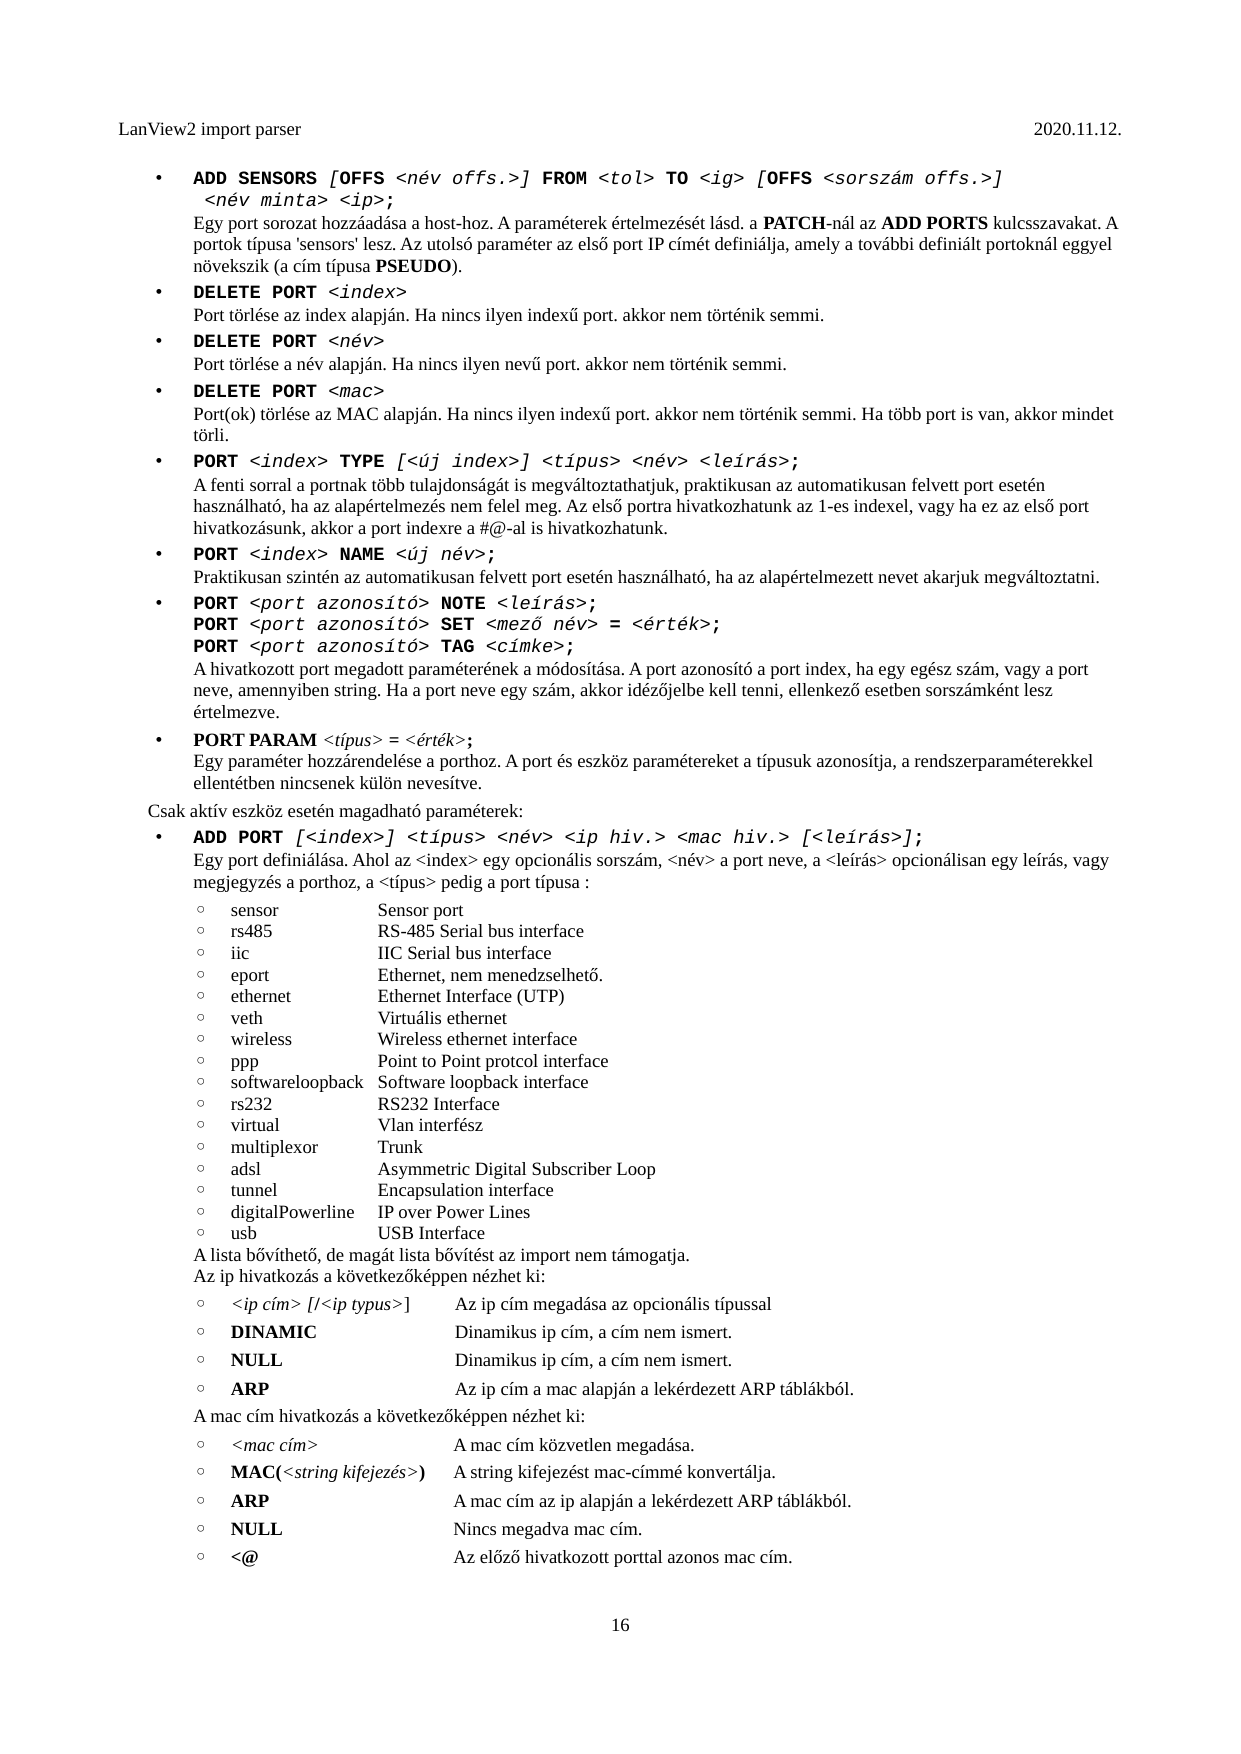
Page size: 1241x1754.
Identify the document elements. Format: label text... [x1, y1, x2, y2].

list DELETE PORT <index> Port törlése az index alapján. Ha nincs ilyen indexű port. akkor nem történik semmi. [156, 283, 1122, 326]
list MAC(<string kifejezés>) A string kifejezést mac-címmé konvertálja. [193, 1461, 1122, 1483]
list veth Virtuális ethernet [193, 1007, 1122, 1028]
list NULL Nincs megadva mac cím. [193, 1517, 1122, 1539]
list DELETE PORT <név> Port törlése a név alapján. Ha nincs ilyen nevű port. akkor nem történik semmi. [156, 332, 1122, 375]
list DINAMIC Dinamikus ip cím, a cím nem ismert. [193, 1321, 1122, 1343]
list rs485 RS-485 Serial bus interface [193, 920, 1122, 942]
list A lista bővíthető, de magát lista bővítést az import nem támogatja. Az ip hivatkozás a következőképpen nézhet ki: [156, 1244, 1122, 1287]
list sensor Sensor port [193, 899, 1122, 920]
list usb USB Interface [193, 1222, 1122, 1244]
list digitalPowerline IP over Power Lines [193, 1201, 1122, 1222]
list ppp Point to Point protcol interface [193, 1050, 1122, 1071]
list multiplexor Trunk [193, 1136, 1122, 1157]
list eport Ethernet, nem menedzselhető. [193, 963, 1122, 985]
list rs232 RS232 Interface [193, 1093, 1122, 1114]
text Csak aktív eszköz esetén magadható paraméterek: [118, 800, 1122, 821]
list <ip cím> [/<ip typus>] Az ip cím megadása az opcionális típussal [193, 1293, 1122, 1315]
list iic IIC Serial bus interface [193, 942, 1122, 963]
list wireless Wireless ethernet interface [193, 1028, 1122, 1050]
list A mac cím hivatkozás a következőképpen nézhet ki: [156, 1405, 1122, 1427]
list PORT <index> NAME <új név>; Praktikusan szintén az automatikusan felvett port esetén használható, ha az alapértelmezett nevet akarjuk megváltoztatni. [156, 544, 1122, 587]
list ADD PORT [<index>] <típus> <név> <ip hiv.> <mac hiv.> [<leírás>]; Egy port definiálása. Ahol az <index> egy opcionális sorszám, <név> a port neve, a <leírás> opcionálisan egy leírás, vagy megjegyzés a porthoz, a <típus> pedig a port típusa : [156, 828, 1122, 892]
list PORT PARAM <típus> = <érték>; Egy paraméter hozzárendelése a porthoz. A port és eszköz paramétereket a típusuk azonosítja, a rendszerparaméterekkel ellentétben nincsenek külön nevesítve. [156, 729, 1122, 793]
list softwareloopback Software loopback interface [193, 1071, 1122, 1093]
list adsl Asymmetric Digital Subscriber Loop [193, 1157, 1122, 1179]
list ARP A mac cím az ip alapján a lekérdezett ARP táblákból. [193, 1489, 1122, 1511]
list DELETE PORT <mac> Port(ok) törlése az MAC alapján. Ha nincs ilyen indexű port. akkor nem történik semmi. Ha több port is van, akkor mindet törli. [156, 381, 1122, 446]
list ADD SENSORS [OFFS <név offs.>] FROM <tol> TO <ig> [OFFS <sorszám offs.>] <név minta> <ip>; Egy port sorozat hozzáadása a host-hoz. A paraméterek értelmezését lásd. a PATCH-nál az ADD PORTS kulcsszavakat. A portok típusa 'sensors' lesz. Az utolsó paraméter az első port IP címét definiálja, amely a további definiált portoknál eggyel növekszik (a cím típusa PSEUDO). [156, 169, 1122, 276]
list NULL Dinamikus ip cím, a cím nem ismert. [193, 1349, 1122, 1371]
list PORT <port azonosító> NOTE <leírás>; PORT <port azonosító> SET <mező név> = <érték>; PORT <port azonosító> TAG <címke>; A hivatkozott port megadott paraméterének a módosítása. A port azonosító a port index, ha egy egész szám, vagy a port neve, amennyiben string. Ha a port neve egy szám, akkor idézőjelbe kell tenni, ellenkező esetben sorszámként lesz értelmezve. [156, 594, 1122, 722]
list ARP Az ip cím a mac alapján a lekérdezett ARP táblákból. [193, 1377, 1122, 1399]
list <@ Az előző hivatkozott porttal azonos mac cím. [193, 1546, 1122, 1567]
list virtual Vlan interfész [193, 1114, 1122, 1136]
list ethernet Ethernet Interface (UTP) [193, 985, 1122, 1007]
list PORT <index> TYPE [<új index>] <típus> <név> <leírás>; A fenti sorral a portnak több tulajdonságát is megváltoztathatjuk, praktikusan az automatikusan felvett port esetén használható, ha az alapértelmezés nem felel meg. Az első portra hivatkozhatunk az 1-es indexel, vagy ha ez az első port hivatkozásunk, akkor a port indexre a #@-al is hivatkozhatunk. [156, 452, 1122, 538]
list <mac cím> A mac cím közvetlen megadása. [193, 1433, 1122, 1455]
list tunnel Encapsulation interface [193, 1179, 1122, 1201]
